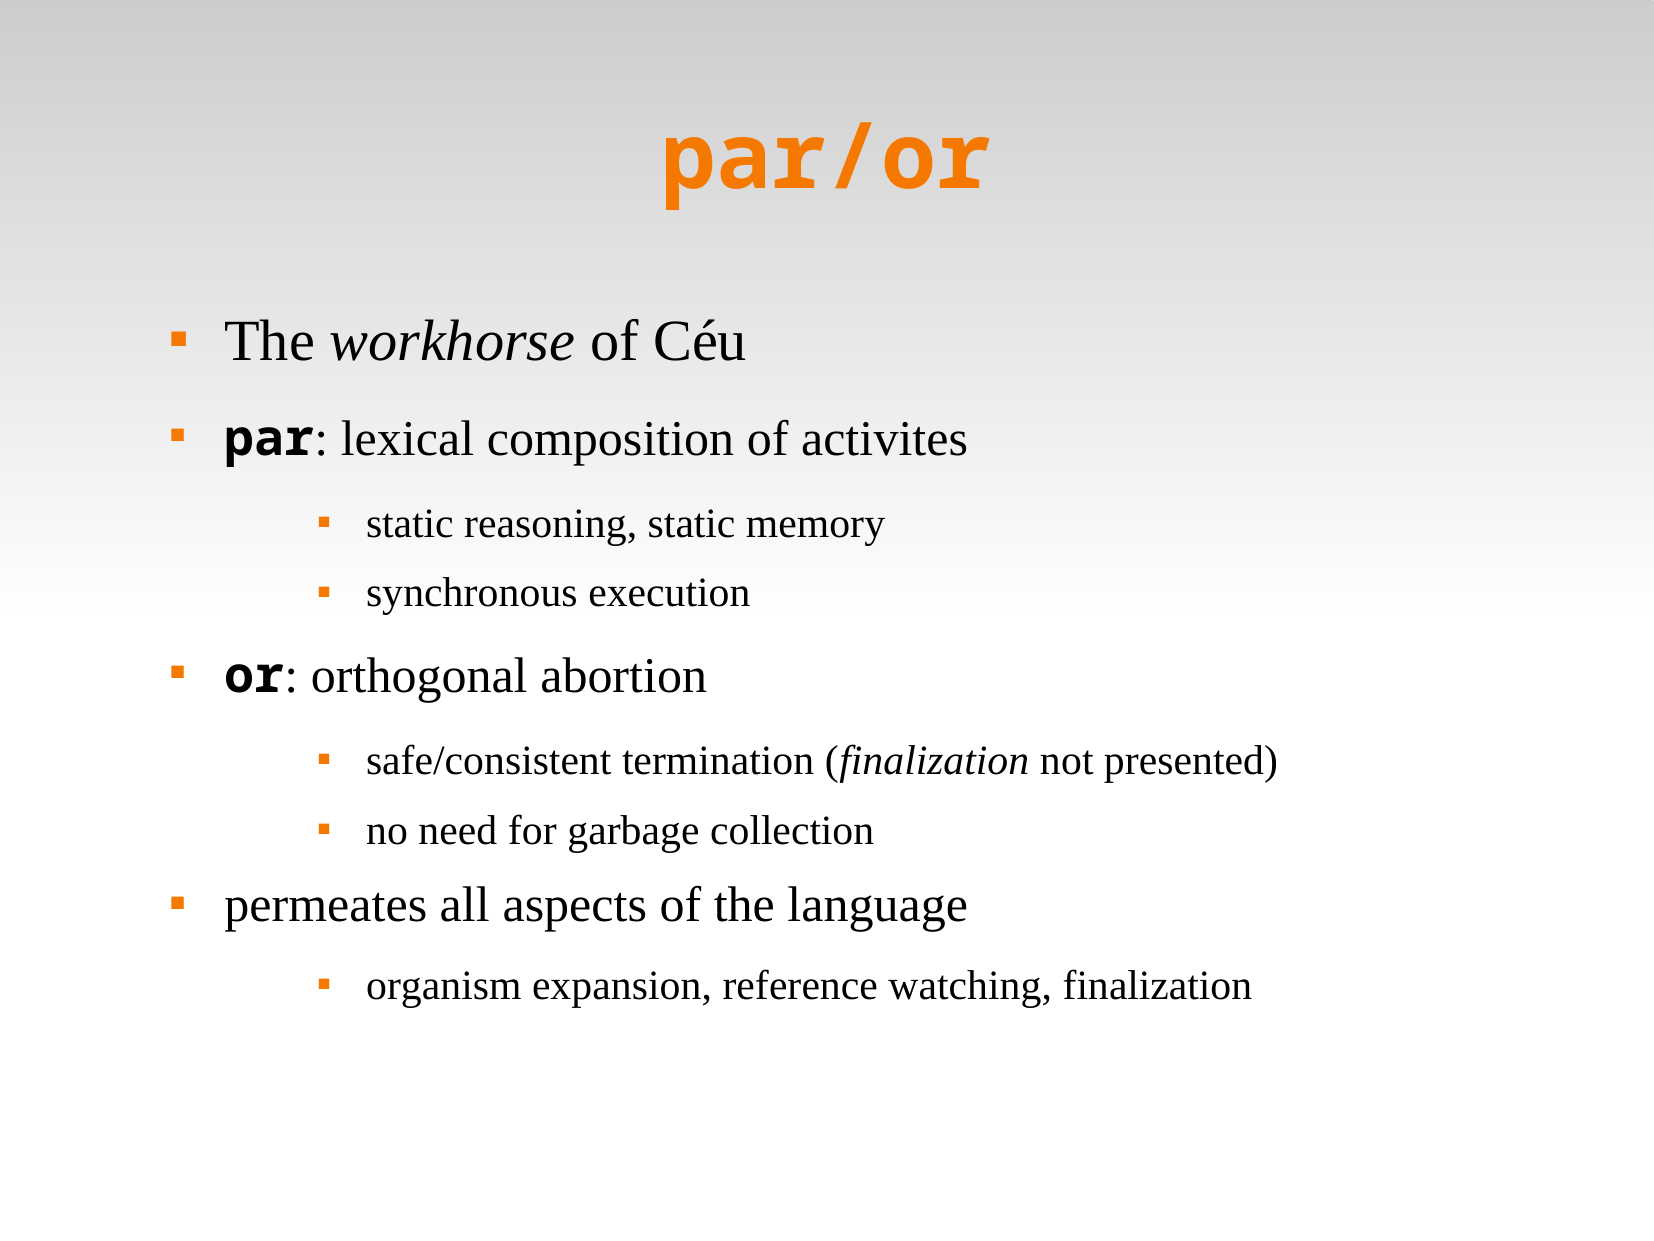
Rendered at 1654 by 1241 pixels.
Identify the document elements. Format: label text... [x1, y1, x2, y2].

title par/or [82, 49, 1571, 257]
list The workhorse of Céu par: lexical composition of activites static reasoning, static memory synchronous execution or: orthogonal abortion safe/consistent termination (finalization not presented) no need for garbage collection permeates all aspects of the language organism expansion, reference watching, finalization [82, 307, 1576, 1026]
